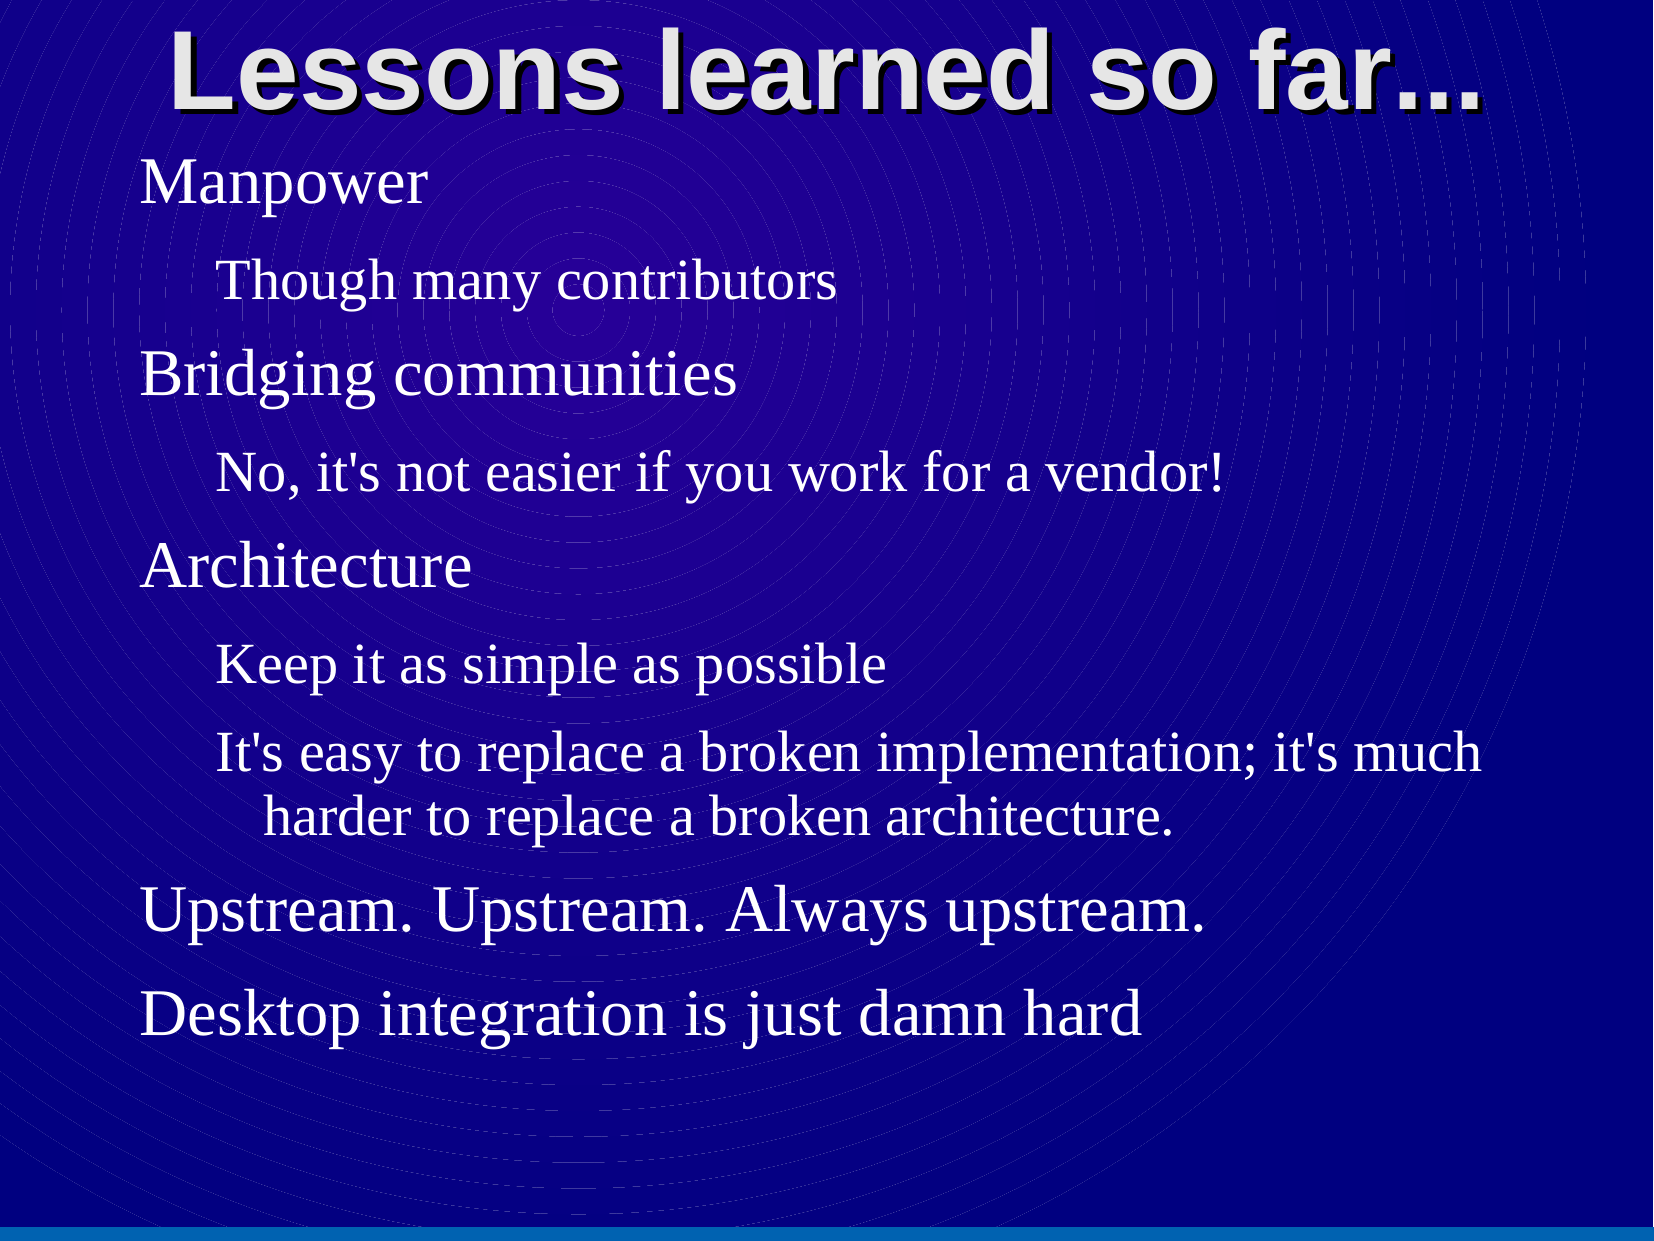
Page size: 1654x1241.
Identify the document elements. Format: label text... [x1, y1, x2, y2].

list Manpower Though many contributors Bridging communities No, it's not easier if you work for a vendor! Architecture Keep it as simple as possible It's easy to replace a broken implementation; it's much harder to replace a broken architecture. Upstream. Upstream. Always upstream. Desktop integration is just damn hard [121, 144, 1533, 1222]
title Lessons learned so far... [121, 0, 1533, 144]
